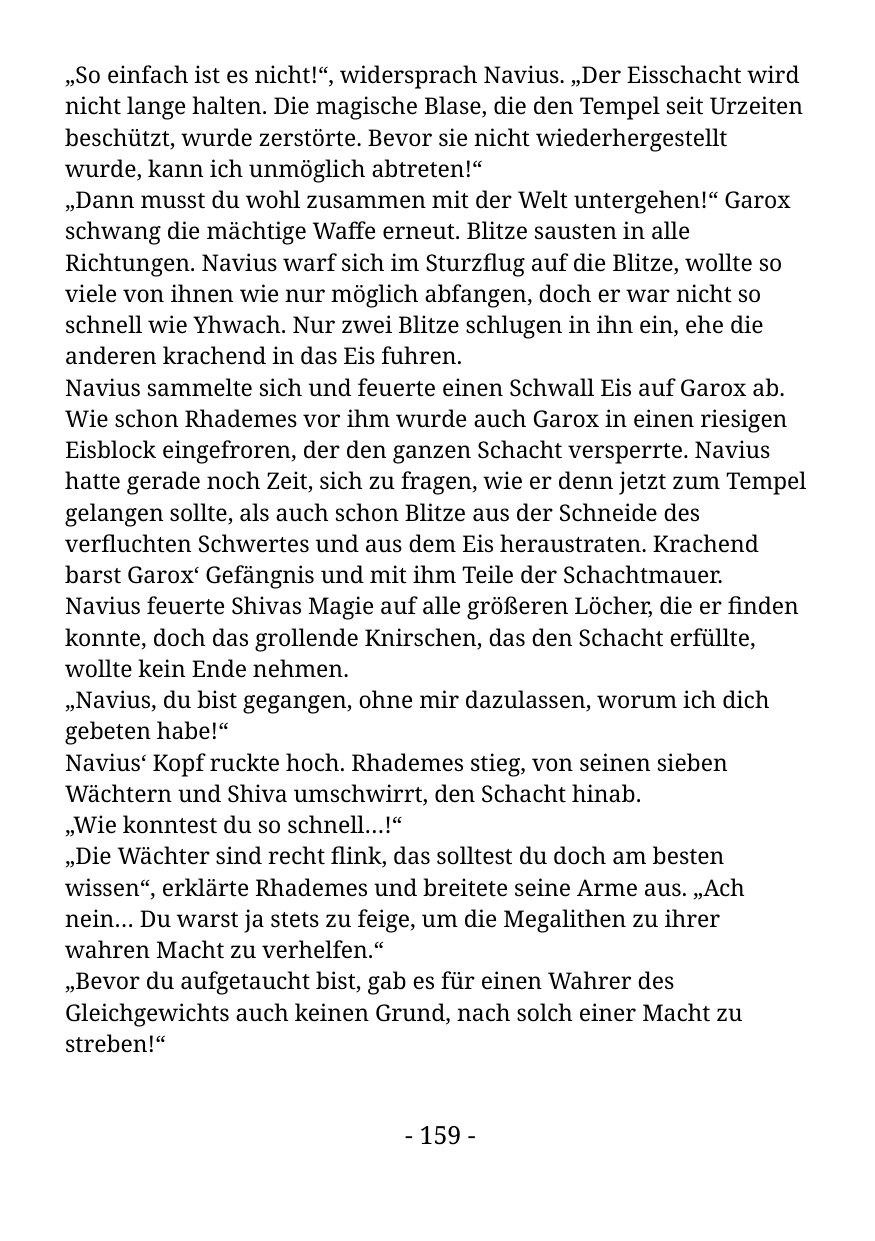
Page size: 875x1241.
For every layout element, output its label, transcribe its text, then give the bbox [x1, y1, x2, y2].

text „So einfach ist es nicht!“, widersprach Navius. „Der Eisschacht wird nicht lange halten. Die magische Blase, die den Tempel seit Urzeiten beschützt, wurde zerstörte. Bevor sie nicht wiederhergestellt wurde, kann ich unmöglich abtreten!“ „Dann musst du wohl zusammen mit der Welt untergehen!“ Garox schwang die mächtige Waffe erneut. Blitze sausten in alle Richtungen. Navius warf sich im Sturzflug auf die Blitze, wollte so viele von ihnen wie nur möglich abfangen, doch er war nicht so schnell wie Yhwach. Nur zwei Blitze schlugen in ihn ein, ehe die anderen krachend in das Eis fuhren. Navius sammelte sich und feuerte einen Schwall Eis auf Garox ab. Wie schon Rhademes vor ihm wurde auch Garox in einen riesigen Eisblock eingefroren, der den ganzen Schacht versperrte. Navius hatte gerade noch Zeit, sich zu fragen, wie er denn jetzt zum Tempel gelangen sollte, als auch schon Blitze aus der Schneide des verfluchten Schwertes und aus dem Eis heraustraten. Krachend barst Garox‘ Gefängnis und mit ihm Teile der Schachtmauer. Navius feuerte Shivas Magie auf alle größeren Löcher, die er finden konnte, doch das grollende Knirschen, das den Schacht erfüllte, wollte kein Ende nehmen. „Navius, du bist gegangen, ohne mir dazulassen, worum ich dich gebeten habe!“ Navius‘ Kopf ruckte hoch. Rhademes stieg, von seinen sieben Wächtern und Shiva umschwirrt, den Schacht hinab. „Wie konntest du so schnell…!“ „Die Wächter sind recht flink, das solltest du doch am besten wissen“, erklärte Rhademes und breitete seine Arme aus. „Ach nein… Du warst ja stets zu feige, um die Megalithen zu ihrer wahren Macht zu verhelfen.“ „Bevor du aufgetaucht bist, gab es für einen Wahrer des Gleichgewichts auch keinen Grund, nach solch einer Macht zu streben!“ [65, 59, 809, 1059]
